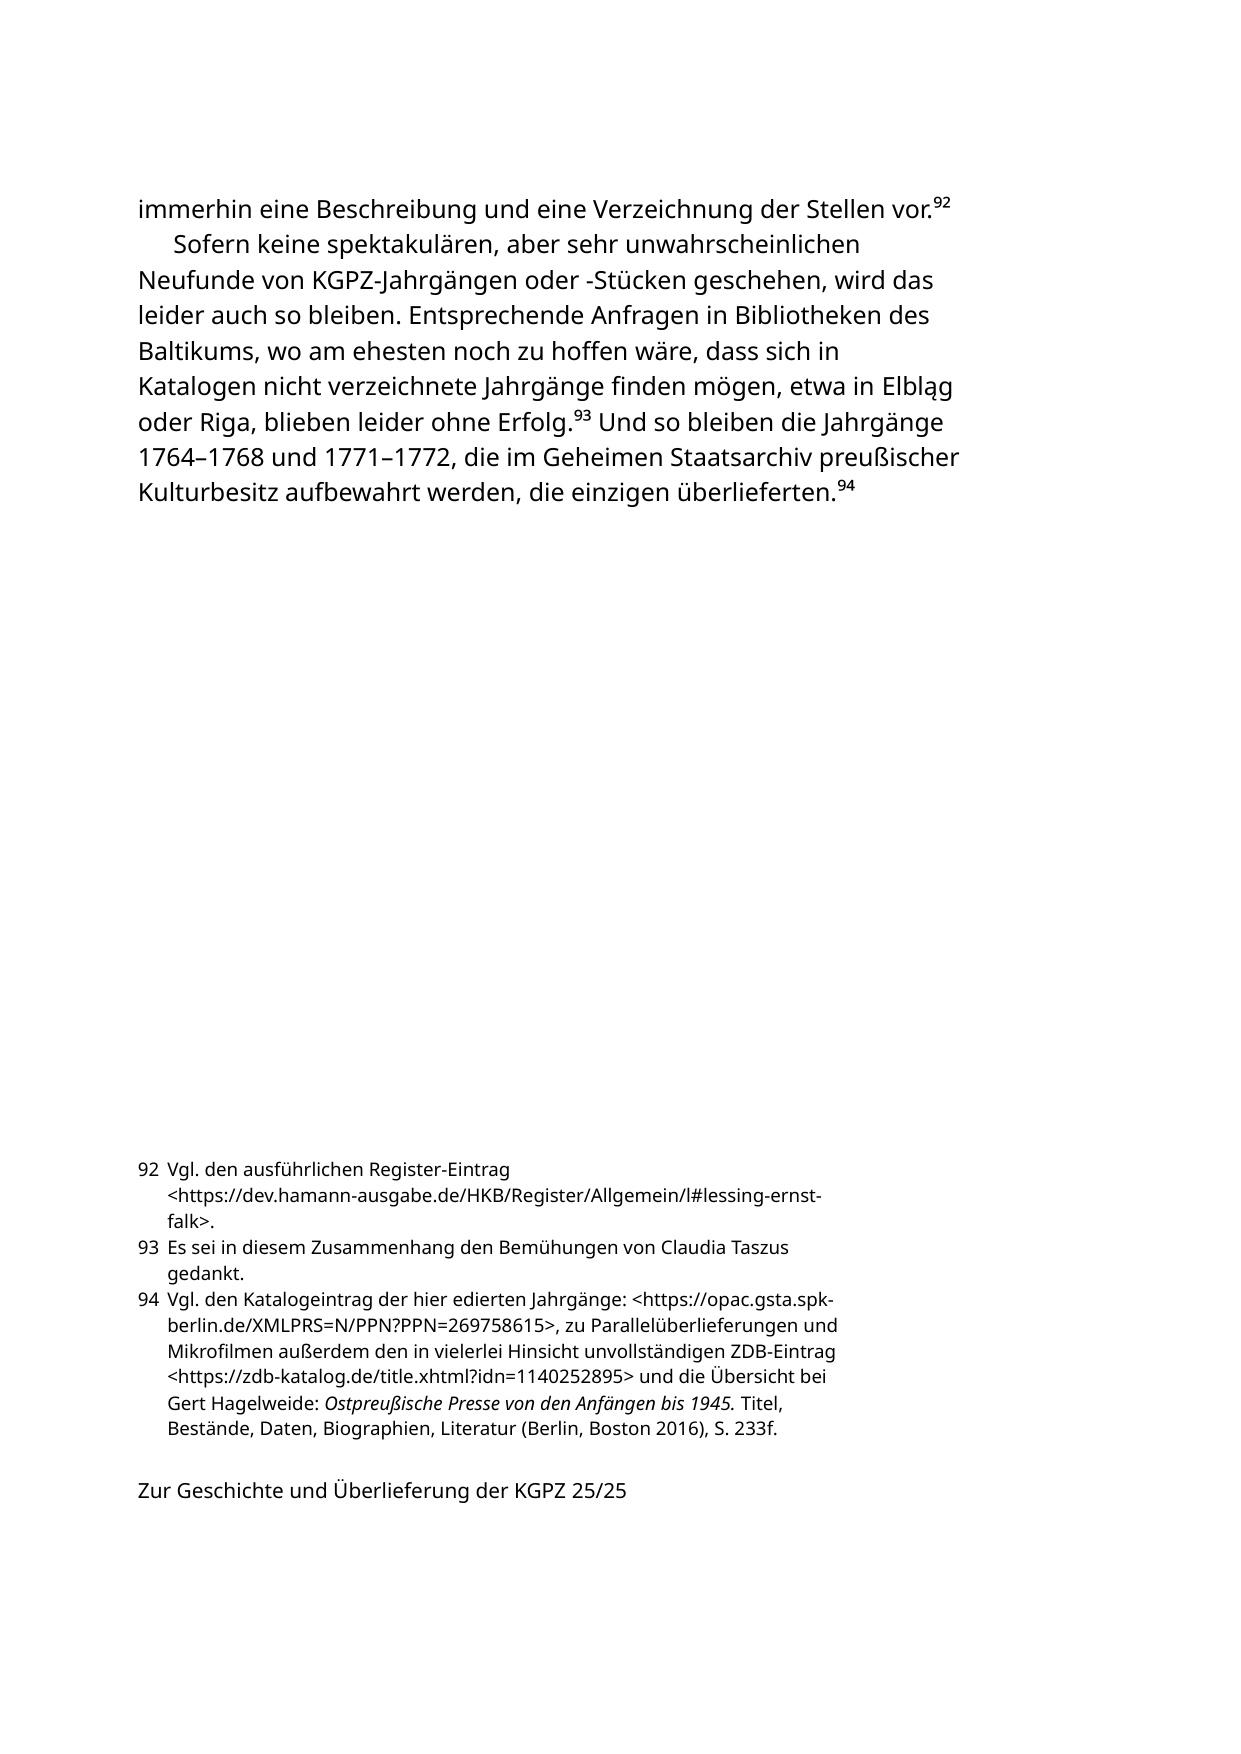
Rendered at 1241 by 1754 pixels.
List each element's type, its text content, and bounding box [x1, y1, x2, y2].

text Vgl. den ausführlichen Register-Eintrag <https://dev.hamann-ausgabe.de/HKB/Register/Allgemein/l#lessing-ernst-falk>. [138, 1156, 846, 1233]
text Sofern keine spektakulären, aber sehr unwahrscheinlichen Neufunde von KGPZ-Jahrgängen oder -Stücken geschehen, wird das leider auch so bleiben. Entsprechende Anfragen in Bibliotheken des Baltikums, wo am ehesten noch zu hoffen wäre, dass sich in Katalogen nicht verzeichnete Jahrgänge finden mögen, etwa in Elbląg oder Riga, blieben leider ohne Erfolg. Und so bleiben die Jahrgänge 1764–1768 und 1771–1772, die im Geheimen Staatsarchiv preußischer Kulturbesitz aufbewahrt werden, die einzigen überlieferten. [138, 226, 964, 509]
text Es sei in diesem Zusammenhang den Bemühungen von Claudia Taszus gedankt. [138, 1233, 846, 1285]
text Vgl. den Katalogeintrag der hier edierten Jahrgänge: <https://opac.gsta.spk-berlin.de/XMLPRS=N/PPN?PPN=269758615>, zu Parallelüberlieferungen und Mikrofilmen außerdem den in vielerlei Hinsicht unvollständigen ZDB-Eintrag <https://zdb-katalog.de/title.xhtml?idn=1140252895> und die Übersicht bei Gert Hagelweide: Ostpreußische Presse von den Anfängen bis 1945. Titel, Bestände, Daten, Biographien, Literatur (Berlin, Boston 2016), S. 233f. [138, 1285, 846, 1441]
